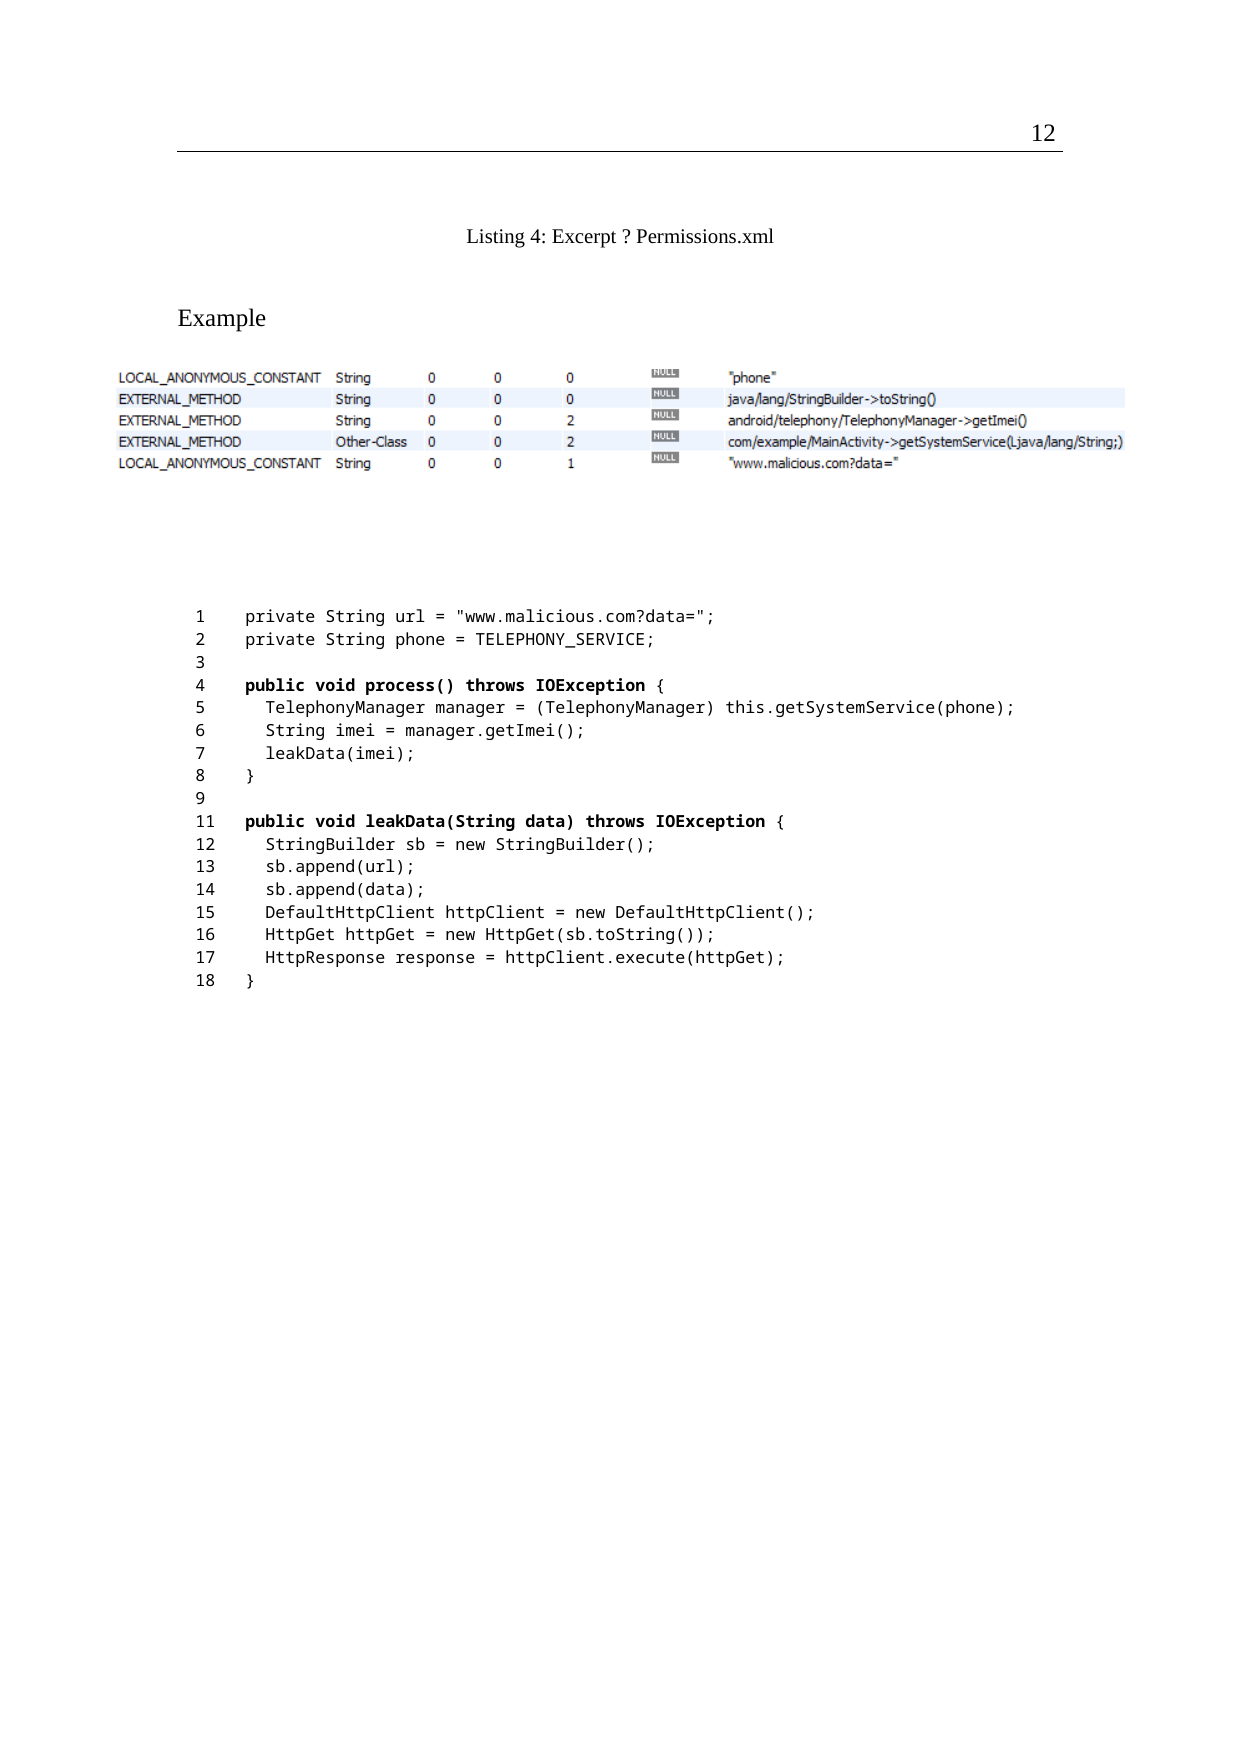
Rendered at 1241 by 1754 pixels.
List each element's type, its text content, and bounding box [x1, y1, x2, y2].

text Listing 4: Excerpt ? Permissions.xml [177, 224, 1063, 248]
picture [115, 369, 1125, 472]
text Example [177, 303, 1063, 332]
